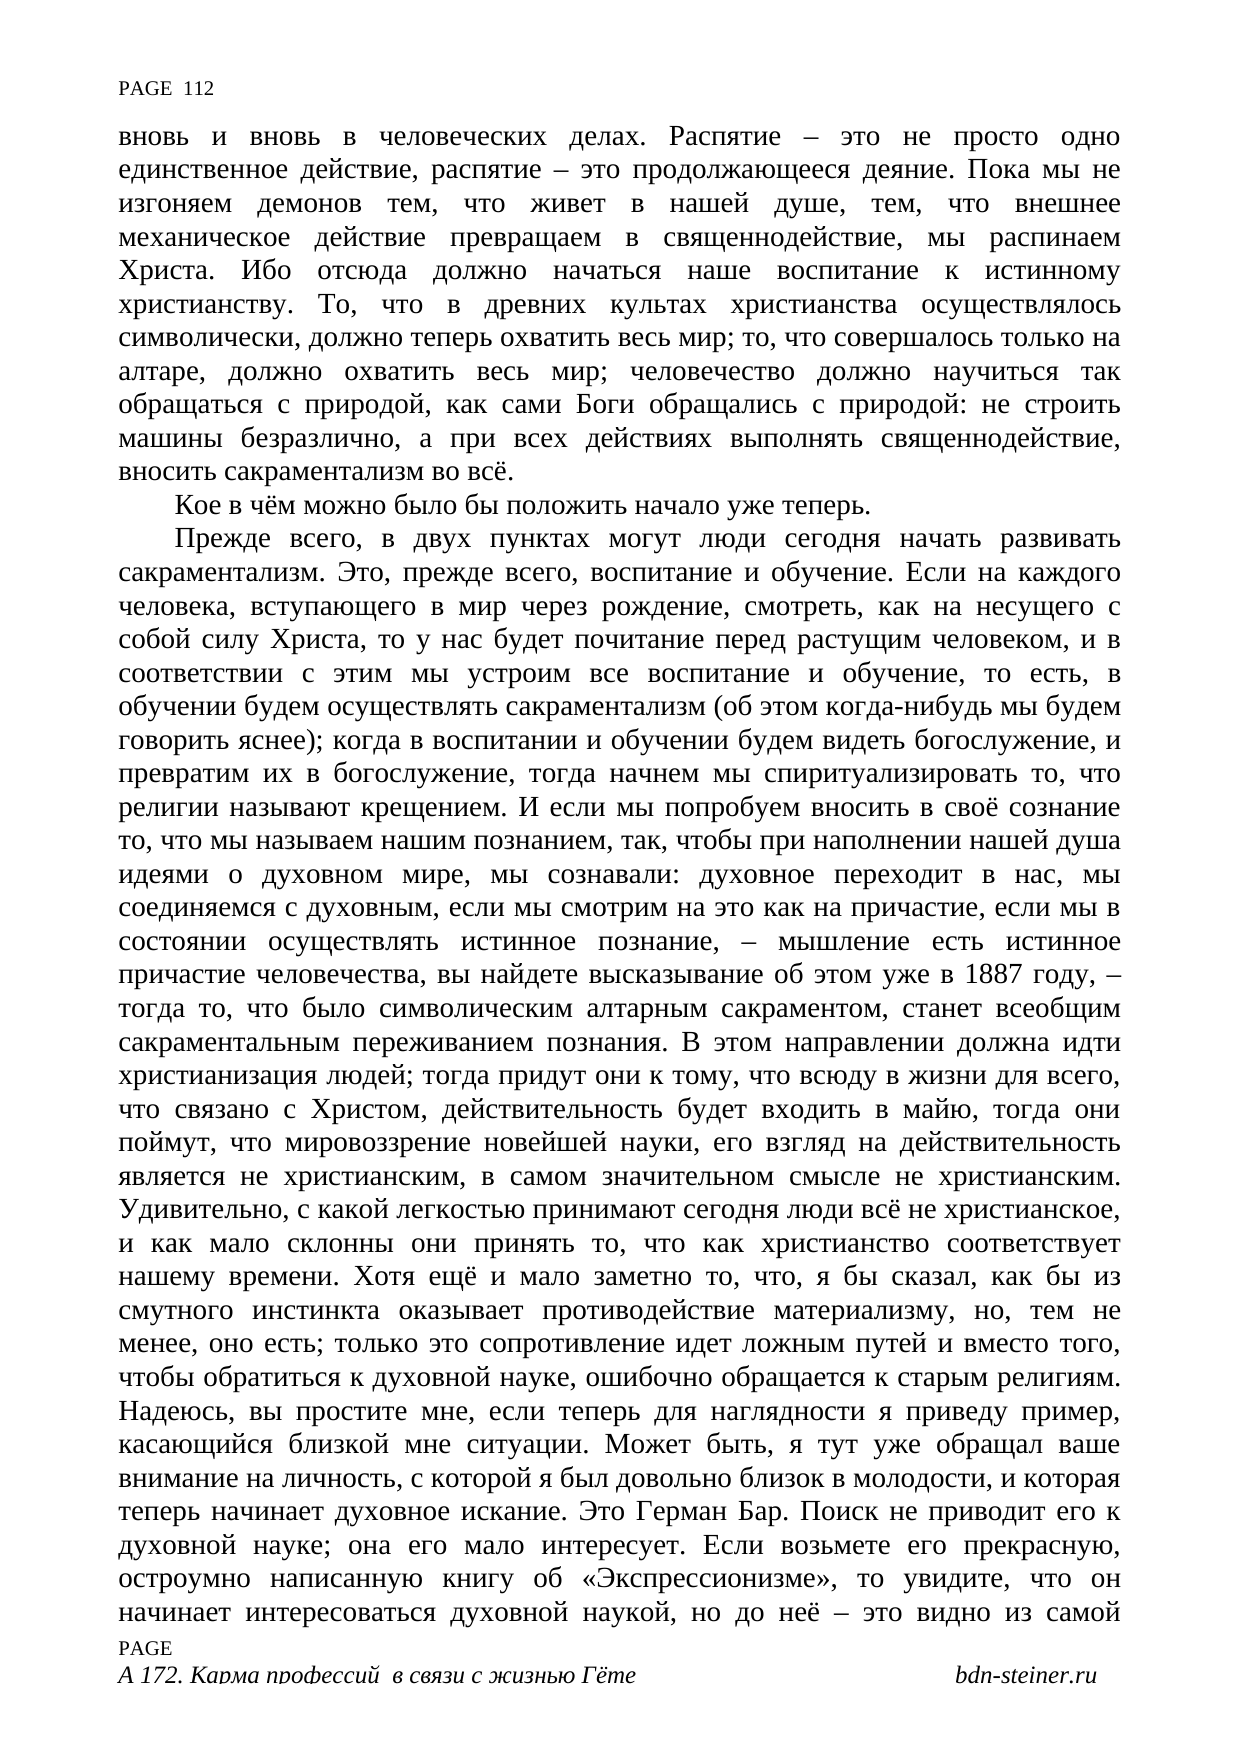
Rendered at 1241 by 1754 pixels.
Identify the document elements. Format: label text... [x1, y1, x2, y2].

text вновь и вновь в человеческих делах. Распятие – это не просто одно единственное действие, распятие – это продолжающееся деяние. Пока мы не изгоняем демонов тем, что живет в нашей душе, тем, что внешнее механическое действие превращаем в священнодействие, мы распинаем Христа. Ибо отсюда должно начаться наше воспитание к истинному христианству. То, что в древних культах христианства осуществлялось символически, должно теперь охватить весь мир; то, что совершалось только на алтаре, должно охватить весь мир; человечество должно научиться так обращаться с природой, как сами Боги обращались с природой: не строить машины безразлично, а при всех действиях выполнять священнодействие, вносить сакраментализм во всё. [118, 118, 1122, 487]
text Кое в чём можно было бы положить начало уже теперь. [118, 487, 1122, 521]
text Прежде всего, в двух пунктах могут люди сегодня начать развивать сакраментализм. Это, прежде всего, воспитание и обучение. Если на каждого человека, вступающего в мир через рождение, смотреть, как на несущего с собой силу Христа, то у нас будет почитание перед растущим человеком, и в соответствии с этим мы устроим все воспитание и обучение, то есть, в обучении будем осуществлять сакраментализм (об этом когда-нибудь мы будем говорить яснее); когда в воспитании и обучении будем видеть богослужение, и превратим их в богослужение, тогда начнем мы спиритуализировать то, что религии называют крещением. И если мы попробуем вносить в своё сознание то, что мы называем нашим познанием, так, чтобы при наполнении нашей душа идеями о духовном мире, мы сознавали: духовное переходит в нас, мы соединяемся с духовным, если мы смотрим на это как на причастие, если мы в состоянии осуществлять истинное познание, – мышление есть истинное причастие человечества, вы найдете высказывание об этом уже в 1887 году, – тогда то, что было символическим алтарным сакраментом, станет всеобщим сакраментальным переживанием познания. В этом направлении должна идти христианизация людей; тогда придут они к тому, что всюду в жизни для всего, что связано с Христом, действительность будет входить в майю, тогда они поймут, что мировоззрение новейшей науки, его взгляд на действительность является не христианским, в самом значительном смысле не христианским. Удивительно, с какой легкостью принимают сегодня люди всё не христианское, и как мало склонны они принять то, что как христианство соответствует нашему времени. Хотя ещё и мало заметно то, что, я бы сказал, как бы из смутного инстинкта оказывает противодействие материализму, но, тем не менее, оно есть; только это сопротивление идет ложным путей и вместо того, чтобы обратиться к духовной науке, ошибочно обращается к старым религиям. Надеюсь, вы простите мне, если теперь для наглядности я приведу пример, касающийся близкой мне ситуации. Может быть, я тут уже обращал ваше внимание на личность, с которой я был довольно близок в молодости, и которая теперь начинает духовное искание. Это Герман Бар. Поиск не приводит его к духовной науке; она его мало интересует. Если возьмете его прекрасную, остроумно написанную книгу об «Экспрессионизме», то увидите, что он начинает интересоваться духовной наукой, но до неё – это видно из самой [118, 521, 1122, 1627]
